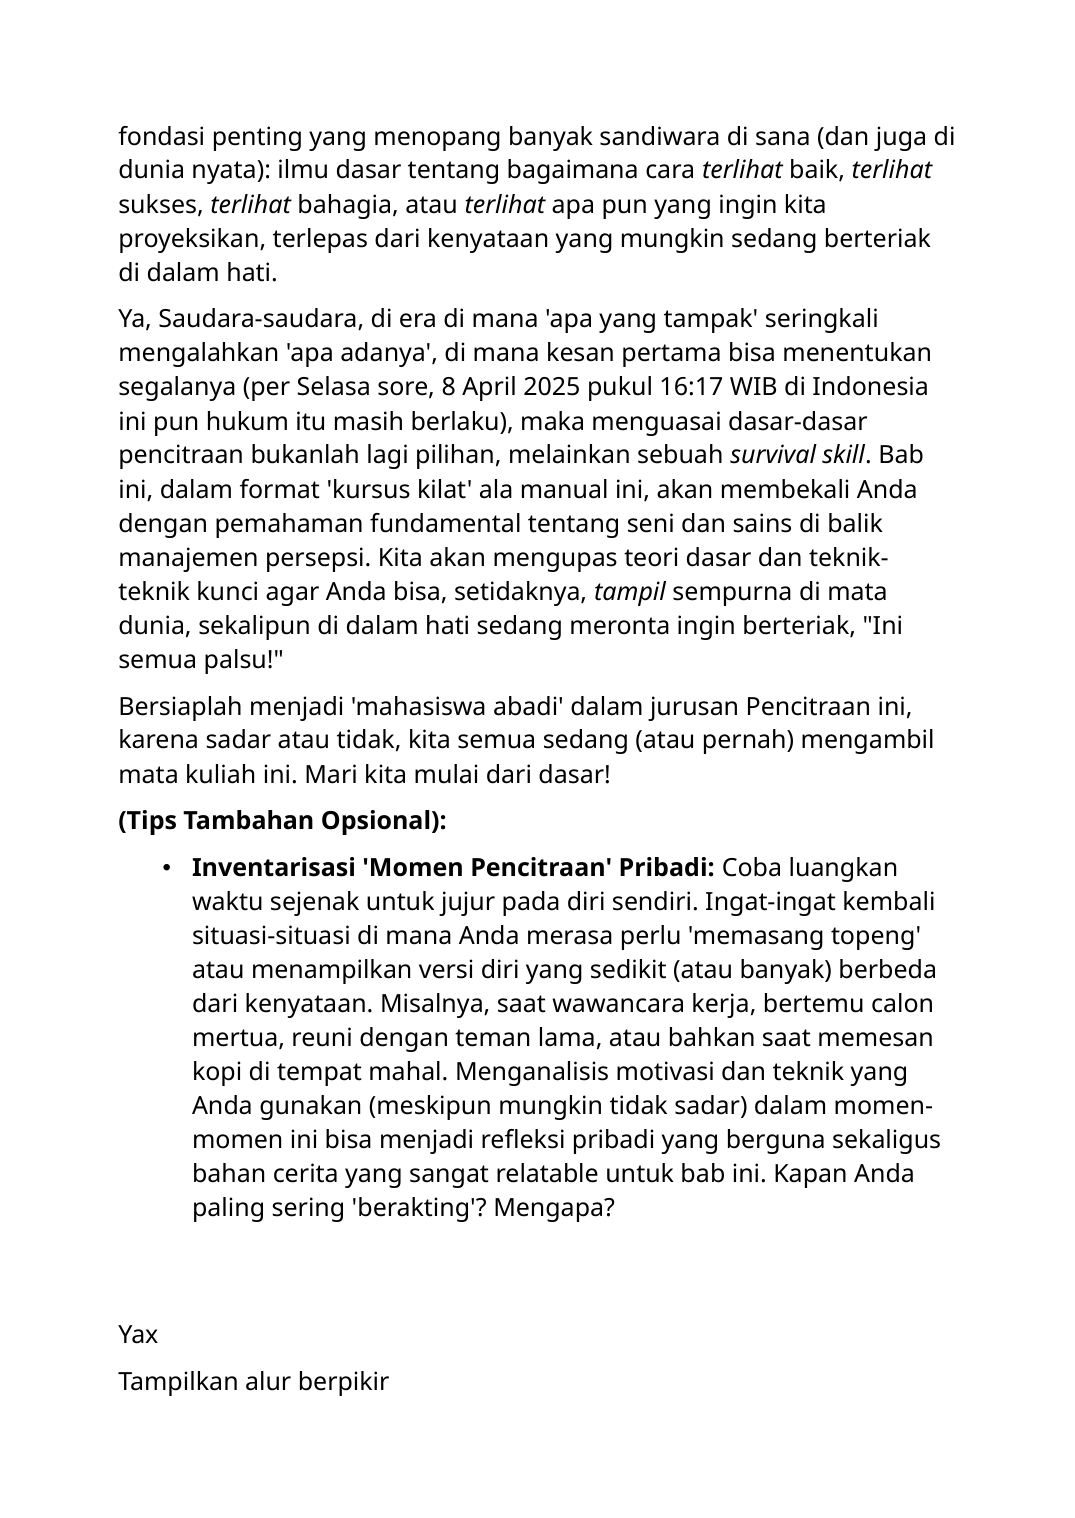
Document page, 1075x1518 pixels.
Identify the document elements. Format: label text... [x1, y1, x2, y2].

text fondasi penting yang menopang banyak sandiwara di sana (dan juga di dunia nyata): ilmu dasar tentang bagaimana cara terlihat baik, terlihat sukses, terlihat bahagia, atau terlihat apa pun yang ingin kita proyeksikan, terlepas dari kenyataan yang mungkin sedang berteriak di dalam hati. [118, 118, 957, 288]
text Tampilkan alur berpikir [118, 1364, 957, 1398]
text (Tips Tambahan Opsional): [118, 803, 957, 837]
list Inventarisasi 'Momen Pencitraan' Pribadi: Coba luangkan waktu sejenak untuk jujur pada diri sendiri. Ingat-ingat kembali situasi-situasi di mana Anda merasa perlu 'memasang topeng' atau menampilkan versi diri yang sedikit (atau banyak) berbeda dari kenyataan. Misalnya, saat wawancara kerja, bertemu calon mertua, reuni dengan teman lama, atau bahkan saat memesan kopi di tempat mahal. Menganalisis motivasi dan teknik yang Anda gunakan (meskipun mungkin tidak sadar) dalam momen-momen ini bisa menjadi refleksi pribadi yang berguna sekaligus bahan cerita yang sangat relatable untuk bab ini. Kapan Anda paling sering 'berakting'? Mengapa? [162, 849, 957, 1224]
text Bersiaplah menjadi 'mahasiswa abadi' dalam jurusan Pencitraan ini, karena sadar atau tidak, kita semua sedang (atau pernah) mengambil mata kuliah ini. Mari kita mulai dari dasar! [118, 688, 957, 790]
text Ya, Saudara-saudara, di era di mana 'apa yang tampak' seringkali mengalahkan 'apa adanya', di mana kesan pertama bisa menentukan segalanya (per Selasa sore, 8 April 2025 pukul 16:17 WIB di Indonesia ini pun hukum itu masih berlaku), maka menguasai dasar-dasar pencitraan bukanlah lagi pilihan, melainkan sebuah survival skill. Bab ini, dalam format 'kursus kilat' ala manual ini, akan membekali Anda dengan pemahaman fundamental tentang seni dan sains di balik manajemen persepsi. Kita akan mengupas teori dasar dan teknik-teknik kunci agar Anda bisa, setidaknya, tampil sempurna di mata dunia, sekalipun di dalam hati sedang meronta ingin berteriak, "Ini semua palsu!" [118, 301, 957, 676]
text Yax [118, 1317, 957, 1351]
